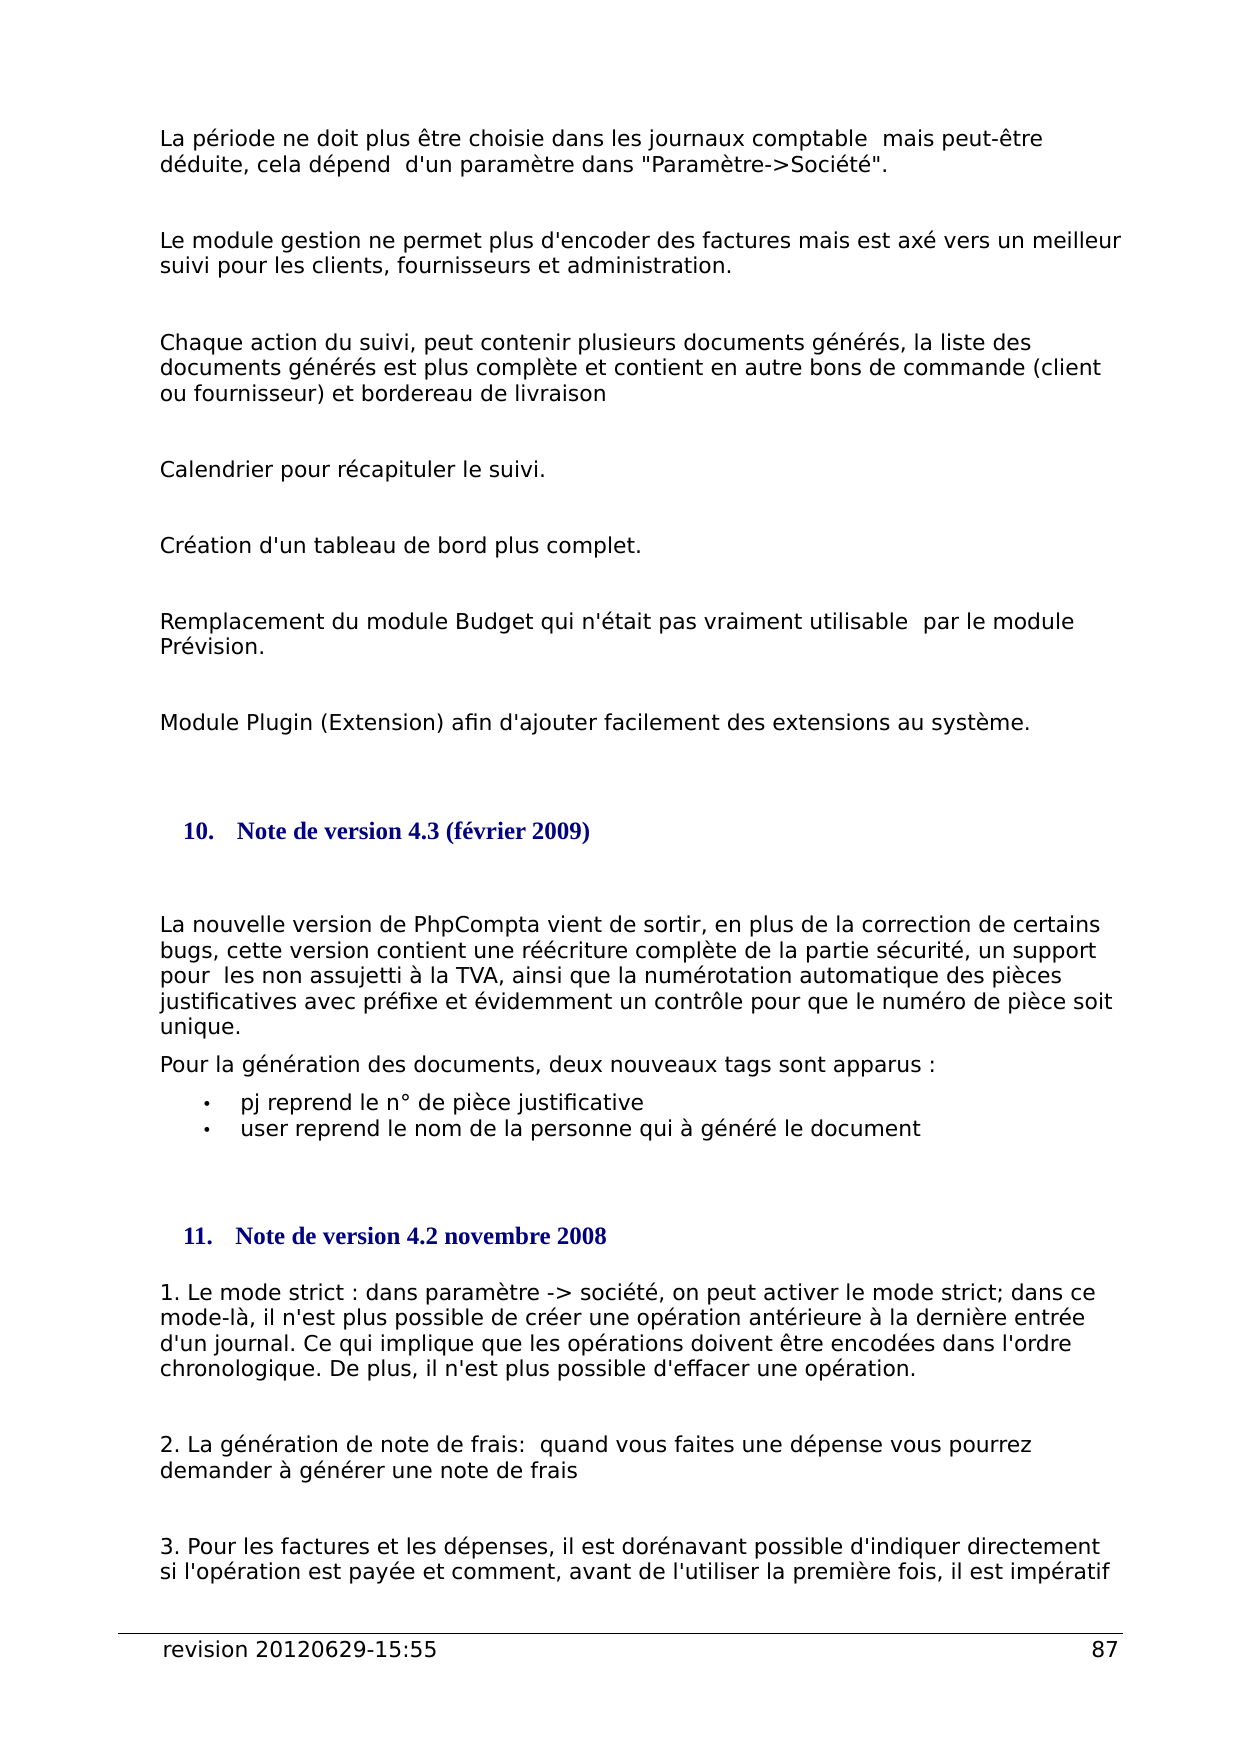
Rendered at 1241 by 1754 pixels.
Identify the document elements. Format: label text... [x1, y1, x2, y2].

text La nouvelle version de PhpCompta vient de sortir, en plus de la correction de certains bugs, cette version contient une réécriture complète de la partie sécurité, un support pour les non assujetti à la TVA, ainsi que la numérotation automatique des pièces justificatives avec préfixe et évidemment un contrôle pour que le numéro de pièce soit unique. [159, 912, 1123, 1040]
text La période ne doit plus être choisie dans les journaux comptable mais peut-être déduite, cela dépend d'un paramètre dans "Paramètre->Société". [159, 127, 1123, 178]
subtitle Note de version 4.2 novembre 2008 [177, 1221, 1123, 1250]
text Création d'un tableau de bord plus complet. [159, 533, 1123, 558]
text Chaque action du suivi, peut contenir plusieurs documents générés, la liste des documents générés est plus complète et contient en autre bons de commande (client ou fournisseur) et bordereau de livraison [159, 330, 1123, 406]
text Le module gestion ne permet plus d'encoder des factures mais est axé vers un meilleur suivi pour les clients, fournisseurs et administration. [159, 228, 1123, 279]
text Module Plugin (Extension) afin d'ajouter facilement des extensions au système. [159, 710, 1123, 736]
text 2. La génération de note de frais: quand vous faites une dépense vous pourrez demander à générer une note de frais [159, 1432, 1123, 1483]
text 3. Pour les factures et les dépenses, il est dorénavant possible d'indiquer directement si l'opération est payée et comment, avant de l'utiliser la première fois, il est impératif [159, 1534, 1123, 1585]
text Calendrier pour récapituler le suivi. [159, 457, 1123, 482]
text 1. Le mode strict : dans paramètre -> société, on peut activer le mode strict; dans ce mode-là, il n'est plus possible de créer une opération antérieure à la dernière entrée d'un journal. Ce qui implique que les opérations doivent être encodées dans l'ordre chronologique. De plus, il n'est plus possible d'effacer une opération. [159, 1279, 1123, 1382]
list user reprend le nom de la personne qui à généré le document [204, 1116, 1123, 1141]
list pj reprend le n° de pièce justificative [204, 1090, 1123, 1116]
text Remplacement du module Budget qui n'était pas vraiment utilisable par le module Prévision. [159, 609, 1123, 660]
text Pour la génération des documents, deux nouveaux tags sont apparus : [159, 1052, 1123, 1078]
subtitle Note de version 4.3 (février 2009) [177, 816, 1123, 845]
